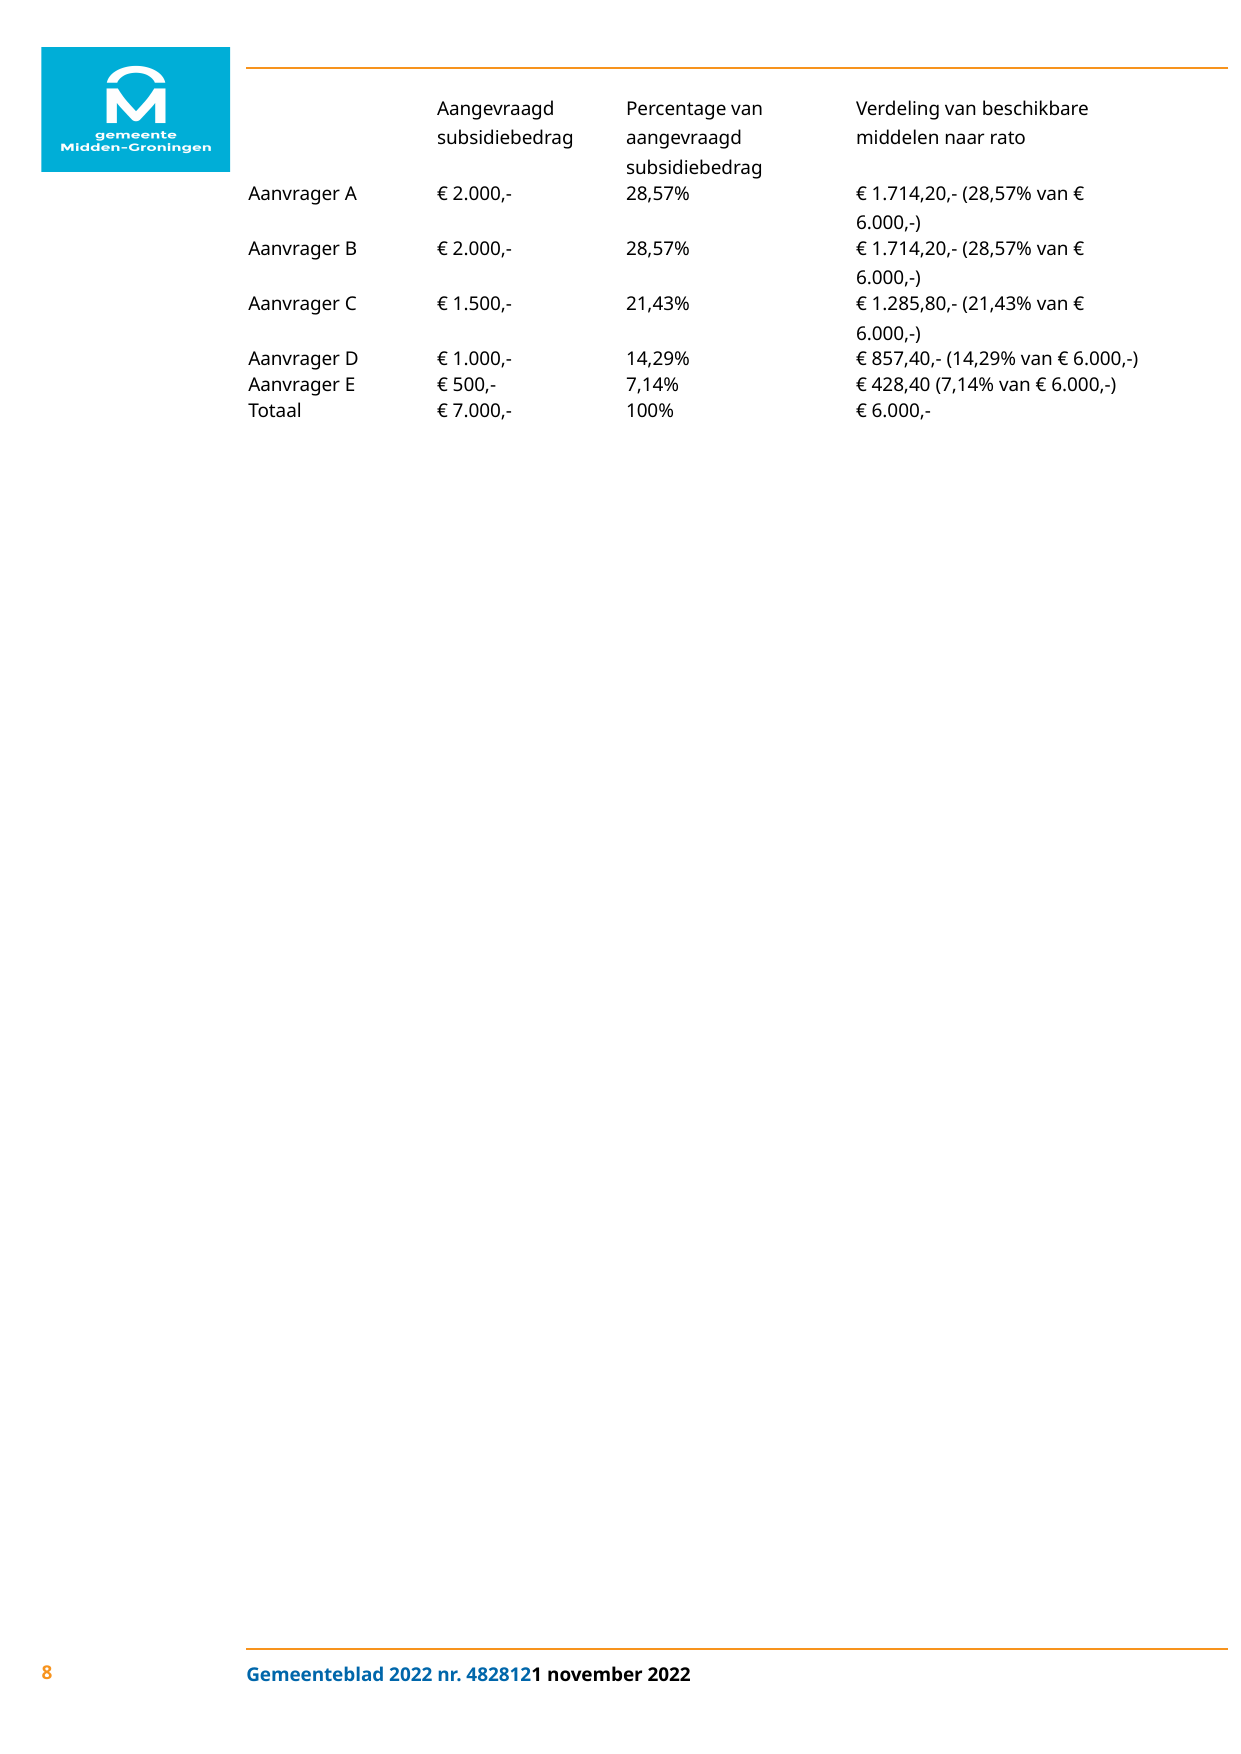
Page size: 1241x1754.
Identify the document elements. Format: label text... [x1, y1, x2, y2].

table_cell 7,14% [626, 371, 856, 397]
table_cell 28,57% [626, 235, 856, 290]
table_cell Aanvrager C [248, 290, 437, 346]
table_header Percentage van aangevraagd subsidiebedrag [626, 95, 856, 180]
table_cell € 1.714,20,- (28,57% van € 6.000,-) [856, 180, 1152, 235]
table_cell Aanvrager A [248, 180, 437, 235]
table_cell € 1.285,80,- (21,43% van € 6.000,-) [856, 290, 1152, 346]
table_cell € 500,- [437, 371, 626, 397]
table_cell € 2.000,- [437, 235, 626, 290]
table_cell € 428,40 (7,14% van € 6.000,-) [856, 371, 1152, 397]
table_cell Totaal [248, 397, 437, 423]
table_cell 100% [626, 397, 856, 423]
table_cell 28,57% [626, 180, 856, 235]
picture [108, 66, 164, 82]
table_cell 14,29% [626, 346, 856, 371]
table_header Aangevraagd subsidiebedrag [437, 95, 626, 180]
table_cell Aanvrager B [248, 235, 437, 290]
table_header Verdeling van beschikbare middelen naar rato [856, 95, 1152, 180]
table_cell Aanvrager E [248, 371, 437, 397]
picture [184, 146, 190, 153]
picture [107, 89, 165, 122]
table_cell 21,43% [626, 290, 856, 346]
table_cell € 857,40,- (14,29% van € 6.000,-) [856, 346, 1152, 371]
table_cell Aanvrager D [248, 346, 437, 371]
table_cell € 1.500,- [437, 290, 626, 346]
table_header [248, 95, 437, 180]
table_cell € 2.000,- [437, 180, 626, 235]
table_cell € 7.000,- [437, 397, 626, 423]
table_cell € 1.714,20,- (28,57% van € 6.000,-) [856, 235, 1152, 290]
table_cell € 6.000,- [856, 397, 1152, 423]
table_cell € 1.000,- [437, 346, 626, 371]
